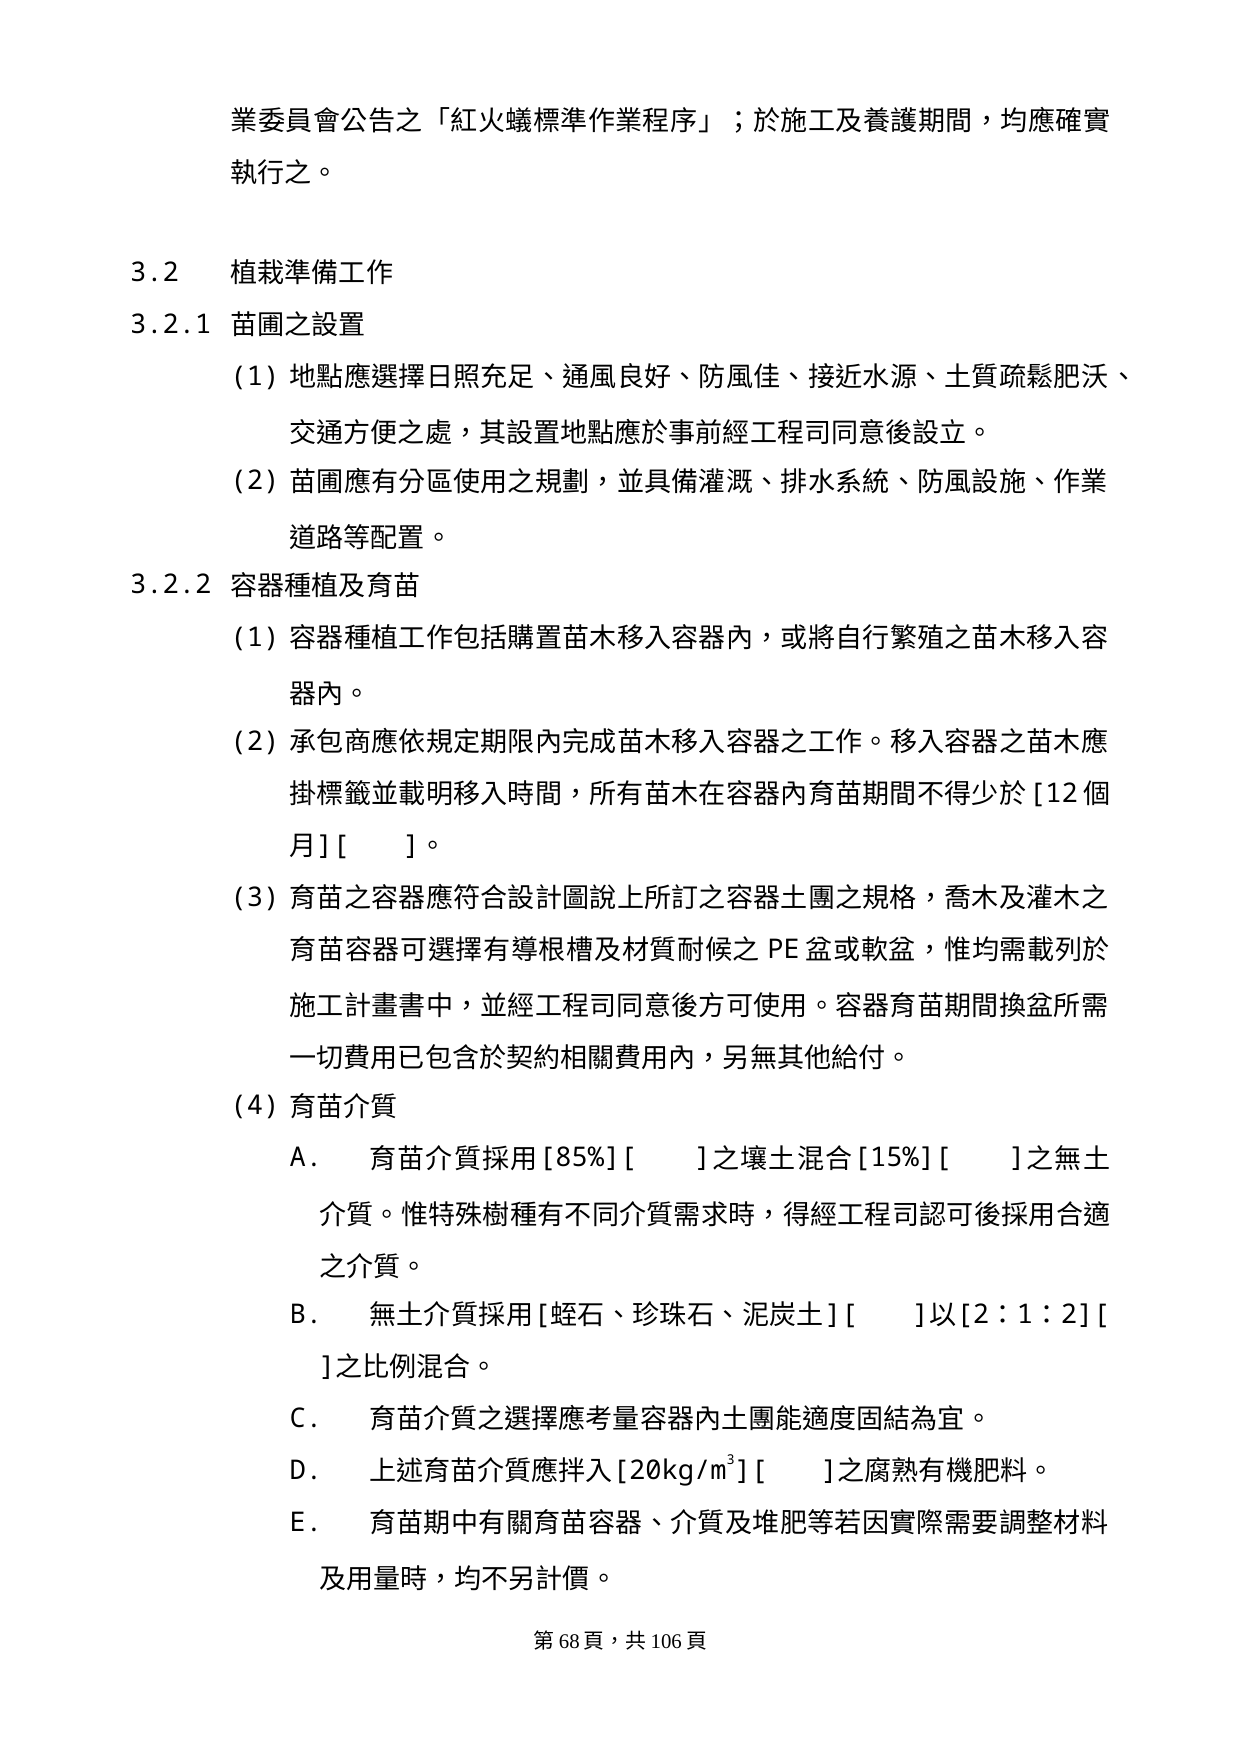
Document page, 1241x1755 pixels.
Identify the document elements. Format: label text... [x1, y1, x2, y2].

text B. 無土介質採用[蛭石、珍珠石、泥炭土][ ]以[2：1：2][ ]之比例混合。 [289, 1287, 1110, 1391]
text C. 育苗介質之選擇應考量容器內土團能適度固結為宜。 [289, 1391, 1110, 1443]
text E. 育苗期中有關育苗容器、介質及堆肥等若因實際需要調整材料及用量時，均不另計價。 [289, 1495, 1110, 1599]
text (1) 地點應選擇日照充足、通風良好、防風佳、接近水源、土質疏鬆肥沃、交通方便之處，其設置地點應於事前經工程司同意後設立。 [230, 349, 1110, 453]
text 業委員會公告之「紅火蟻標準作業程序」；於施工及養護期間，均應確實執行之。 [130, 89, 1110, 193]
text (4) 育苗介質 [230, 1078, 1110, 1130]
text 3.2 植栽準備工作 [130, 245, 1110, 297]
text 3.2.1 苗圃之設置 [130, 297, 1110, 349]
text 3.2.2 容器種植及育苗 [130, 557, 1110, 609]
text (3) 育苗之容器應符合設計圖說上所訂之容器土團之規格，喬木及灌木之育苗容器可選擇有導根槽及材質耐候之PE盆或軟盆，惟均需載列於施工計畫書中，並經工程司同意後方可使用。容器育苗期間換盆所需一切費用已包含於契約相關費用內，另無其他給付。 [230, 870, 1110, 1078]
text D. 上述育苗介質應拌入[20kg/m3][ ]之腐熟有機肥料。 [289, 1443, 1110, 1495]
text (1) 容器種植工作包括購置苗木移入容器內，或將自行繁殖之苗木移入容器內。 [230, 609, 1110, 714]
text A. 育苗介質採用[85%][ ]之壤土混合[15%][ ]之無土介質。惟特殊樹種有不同介質需求時，得經工程司認可後採用合適之介質。 [289, 1130, 1110, 1287]
text (2) 苗圃應有分區使用之規劃，並具備灌溉、排水系統、防風設施、作業道路等配置。 [230, 453, 1110, 557]
text (2) 承包商應依規定期限內完成苗木移入容器之工作。移入容器之苗木應掛標籤並載明移入時間，所有苗木在容器內育苗期間不得少於[12個月][ ]。 [230, 714, 1110, 870]
